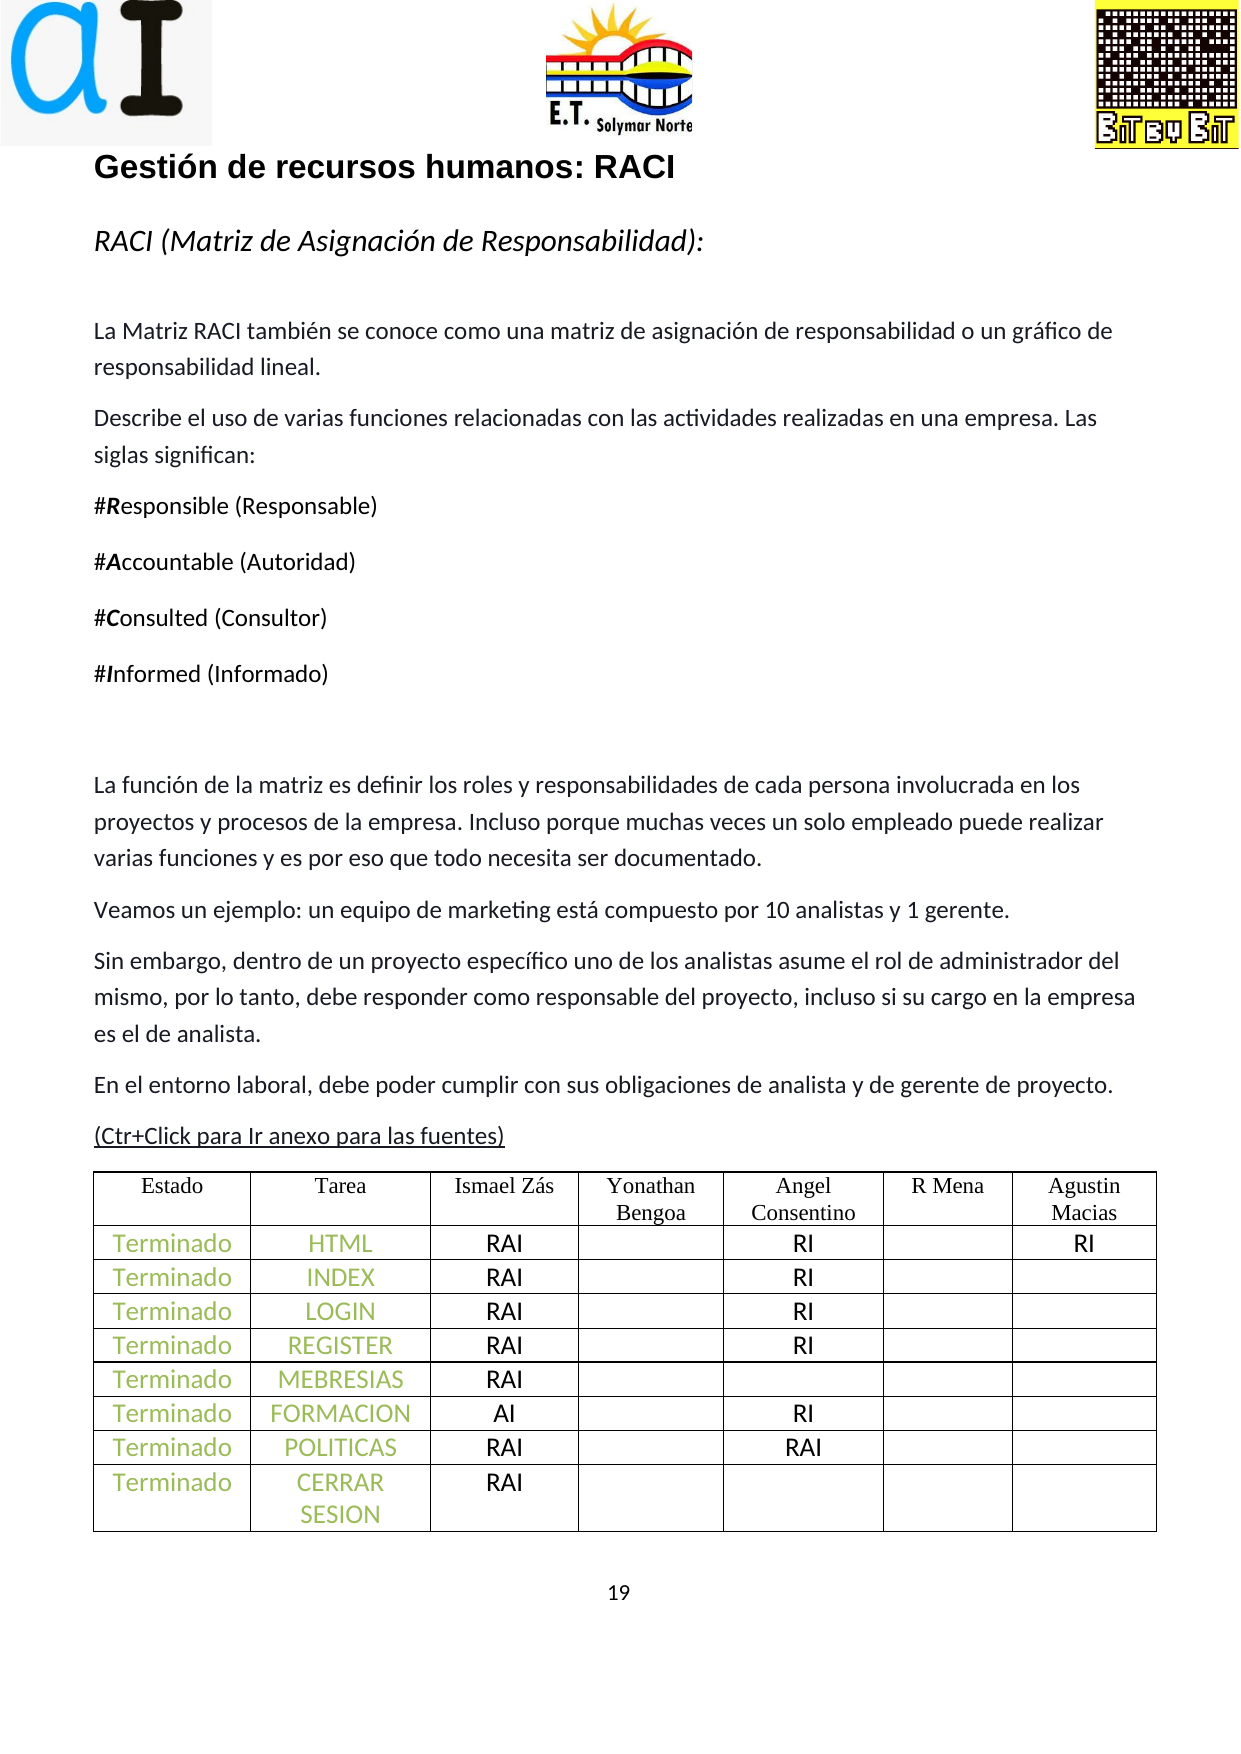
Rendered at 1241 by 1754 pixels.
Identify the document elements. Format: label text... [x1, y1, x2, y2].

table_cell MEBRESIAS [251, 1363, 430, 1396]
table_cell INDEX [251, 1260, 430, 1293]
table_cell AI [431, 1397, 578, 1429]
table_cell Terminado [94, 1260, 250, 1293]
text RACI (Matriz de Asignación de Responsabilidad): [94, 221, 1143, 259]
table_cell Terminado [94, 1226, 250, 1259]
table_cell CERRAR SESION [251, 1465, 430, 1531]
table_cell Terminado [94, 1329, 250, 1361]
table_cell RI [1013, 1226, 1156, 1259]
table_cell Terminado [94, 1431, 250, 1464]
table_cell RAI [431, 1260, 578, 1293]
table_cell REGISTER [251, 1329, 430, 1361]
table_cell RI [724, 1294, 883, 1327]
table_header Angel Consentino [724, 1173, 883, 1225]
picture [0, 0, 212, 146]
table_cell RAI [431, 1431, 578, 1464]
text (Ctr+Click para Ir anexo para las fuentes) [94, 1120, 1143, 1151]
table_cell [579, 1294, 723, 1327]
table_cell [579, 1465, 723, 1531]
text #Informed (Informado) [94, 658, 1143, 688]
picture [546, 0, 693, 146]
table_cell RAI [431, 1363, 578, 1396]
table_cell [884, 1465, 1012, 1531]
table_cell [1013, 1363, 1156, 1396]
table_cell [579, 1363, 723, 1396]
table_cell [579, 1329, 723, 1361]
table_cell RAI [431, 1329, 578, 1361]
table_cell LOGIN [251, 1294, 430, 1327]
table_cell [884, 1397, 1012, 1429]
table_cell [884, 1260, 1012, 1293]
table_cell [579, 1260, 723, 1293]
table_cell Terminado [94, 1397, 250, 1429]
text #Responsible (Responsable) [94, 490, 1143, 521]
table_header R Mena [884, 1173, 1012, 1225]
subtitle Gestión de recursos humanos: RACI [94, 148, 1143, 186]
text Describe el uso de varias funciones relacionadas con las actividades realizadas en una empresa. Las siglas significan: [94, 403, 1143, 470]
table_cell [884, 1226, 1012, 1259]
text Veamos un ejemplo: un equipo de marketing está compuesto por 10 analistas y 1 gerente. [94, 894, 1143, 924]
text Sin embargo, dentro de un proyecto específico uno de los analistas asume el rol de administrador del mismo, por lo tanto, debe responder como responsable del proyecto, incluso si su cargo en la empresa es el de analista. [94, 945, 1143, 1048]
table_cell HTML [251, 1226, 430, 1259]
table_cell [579, 1226, 723, 1259]
table_header Estado [94, 1173, 250, 1225]
table_cell [884, 1363, 1012, 1396]
table_cell POLITICAS [251, 1431, 430, 1464]
table_cell [724, 1465, 883, 1531]
table_cell RI [724, 1397, 883, 1429]
table_cell [884, 1329, 1012, 1361]
table_cell [1013, 1431, 1156, 1464]
table_cell Terminado [94, 1363, 250, 1396]
text #Accountable (Autoridad) [94, 546, 1143, 577]
table_cell [884, 1294, 1012, 1327]
table_cell RAI [431, 1226, 578, 1259]
text En el entorno laboral, debe poder cumplir con sus obligaciones de analista y de gerente de proyecto. [94, 1069, 1143, 1100]
table_cell [724, 1363, 883, 1396]
table_cell RAI [431, 1465, 578, 1531]
table_cell [579, 1397, 723, 1429]
table_cell [884, 1431, 1012, 1464]
table_cell RAI [431, 1294, 578, 1327]
table_header Ismael Zás [431, 1173, 578, 1225]
table_cell [1013, 1465, 1156, 1531]
table_cell [1013, 1397, 1156, 1429]
table_cell [1013, 1260, 1156, 1293]
table_cell RI [724, 1260, 883, 1293]
table_cell Terminado [94, 1294, 250, 1327]
text La función de la matriz es definir los roles y responsabilidades de cada persona involucrada en los proyectos y procesos de la empresa. Incluso porque muchas veces un solo empleado puede realizar varias funciones y es por eso que todo necesita ser documentado. [94, 769, 1143, 873]
text #Consulted (Consultor) [94, 602, 1143, 632]
table_cell RI [724, 1329, 883, 1361]
table_cell Terminado [94, 1465, 250, 1531]
table_header Yonathan Bengoa [579, 1173, 723, 1225]
text La Matriz RACI también se conoce como una matriz de asignación de responsabilidad o un gráfico de responsabilidad lineal. [94, 315, 1143, 382]
table_header Agustin Macias [1013, 1173, 1156, 1225]
table_cell RAI [724, 1431, 883, 1464]
table_header Tarea [251, 1173, 430, 1225]
picture [1094, 0, 1239, 149]
table_cell RI [724, 1226, 883, 1259]
table_cell FORMACION [251, 1397, 430, 1429]
table_cell [1013, 1294, 1156, 1327]
table_cell [1013, 1329, 1156, 1361]
table_cell [579, 1431, 723, 1464]
